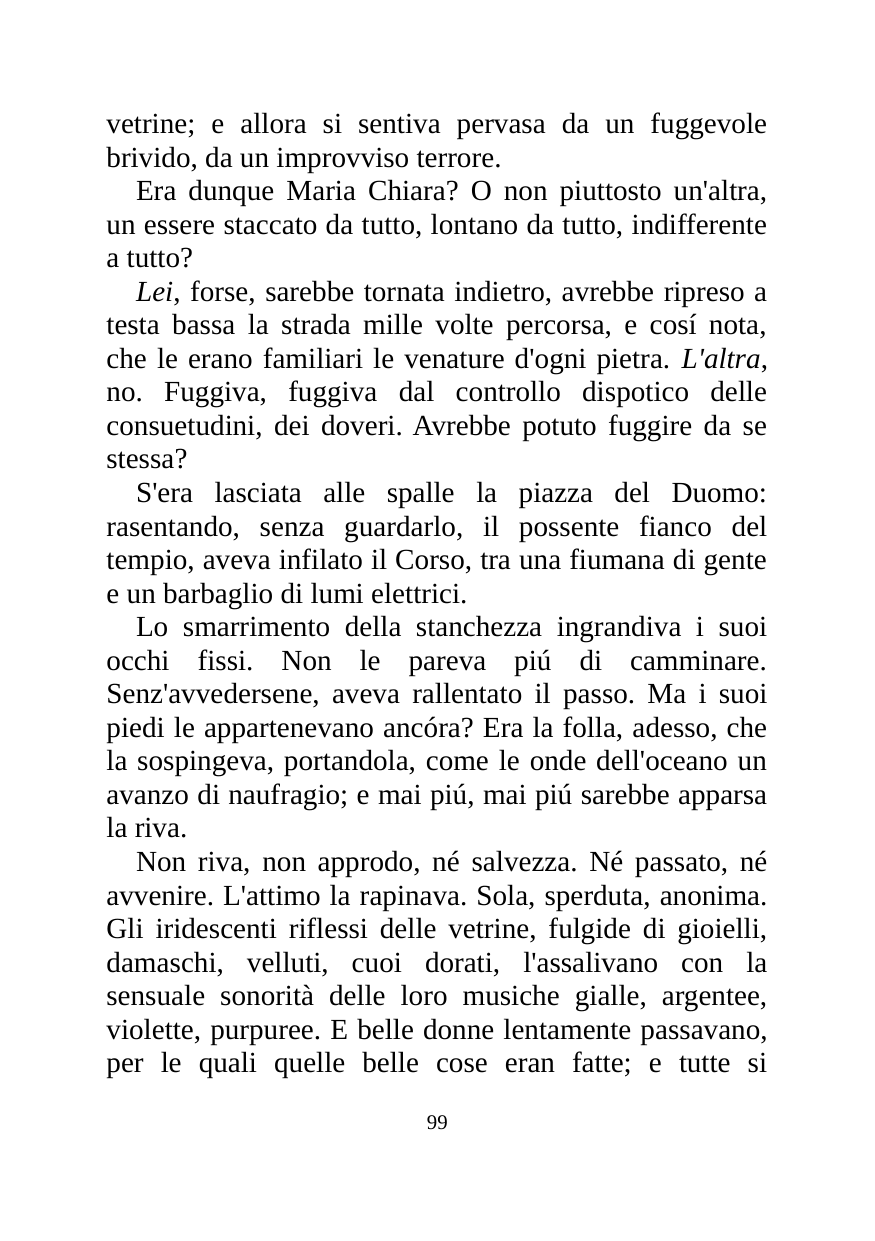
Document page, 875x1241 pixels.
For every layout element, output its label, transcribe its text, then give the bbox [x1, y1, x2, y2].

text S'era lasciata alle spalle la piazza del Duomo: rasentando, senza guardarlo, il possente fianco del tempio, aveva infilato il Corso, tra una fiumana di gente e un barbaglio di lumi elettrici. [106, 475, 768, 609]
text Non riva, non approdo, né salvezza. Né passato, né avvenire. L'attimo la rapinava. Sola, sperduta, anonima. Gli iridescenti riflessi delle vetrine, fulgide di gioielli, damaschi, velluti, cuoi dorati, l'assalivano con la sensuale sonorità delle loro musiche gialle, argentee, violette, purpuree. E belle donne lentamente passavano, per le quali quelle belle cose eran fatte; e tutte si [106, 844, 768, 1079]
text Lei, forse, sarebbe tornata indietro, avrebbe ripreso a testa bassa la strada mille volte percorsa, e cosí nota, che le erano familiari le venature d'ogni pietra. L'altra, no. Fuggiva, fuggiva dal controllo dispotico delle consuetudini, dei doveri. Avrebbe potuto fuggire da se stessa? [106, 274, 768, 475]
text vetrine; e allora si sentiva pervasa da un fuggevole brivido, da un improvviso terrore. [106, 106, 768, 173]
text Era dunque Maria Chiara? O non piuttosto un'altra, un essere staccato da tutto, lontano da tutto, indifferente a tutto? [106, 173, 768, 274]
text Lo smarrimento della stanchezza ingrandiva i suoi occhi fissi. Non le pareva piú di camminare. Senz'avvedersene, aveva rallentato il passo. Ma i suoi piedi le appartenevano ancóra? Era la folla, adesso, che la sospingeva, portandola, come le onde dell'oceano un avanzo di naufragio; e mai piú, mai piú sarebbe apparsa la riva. [106, 609, 768, 844]
